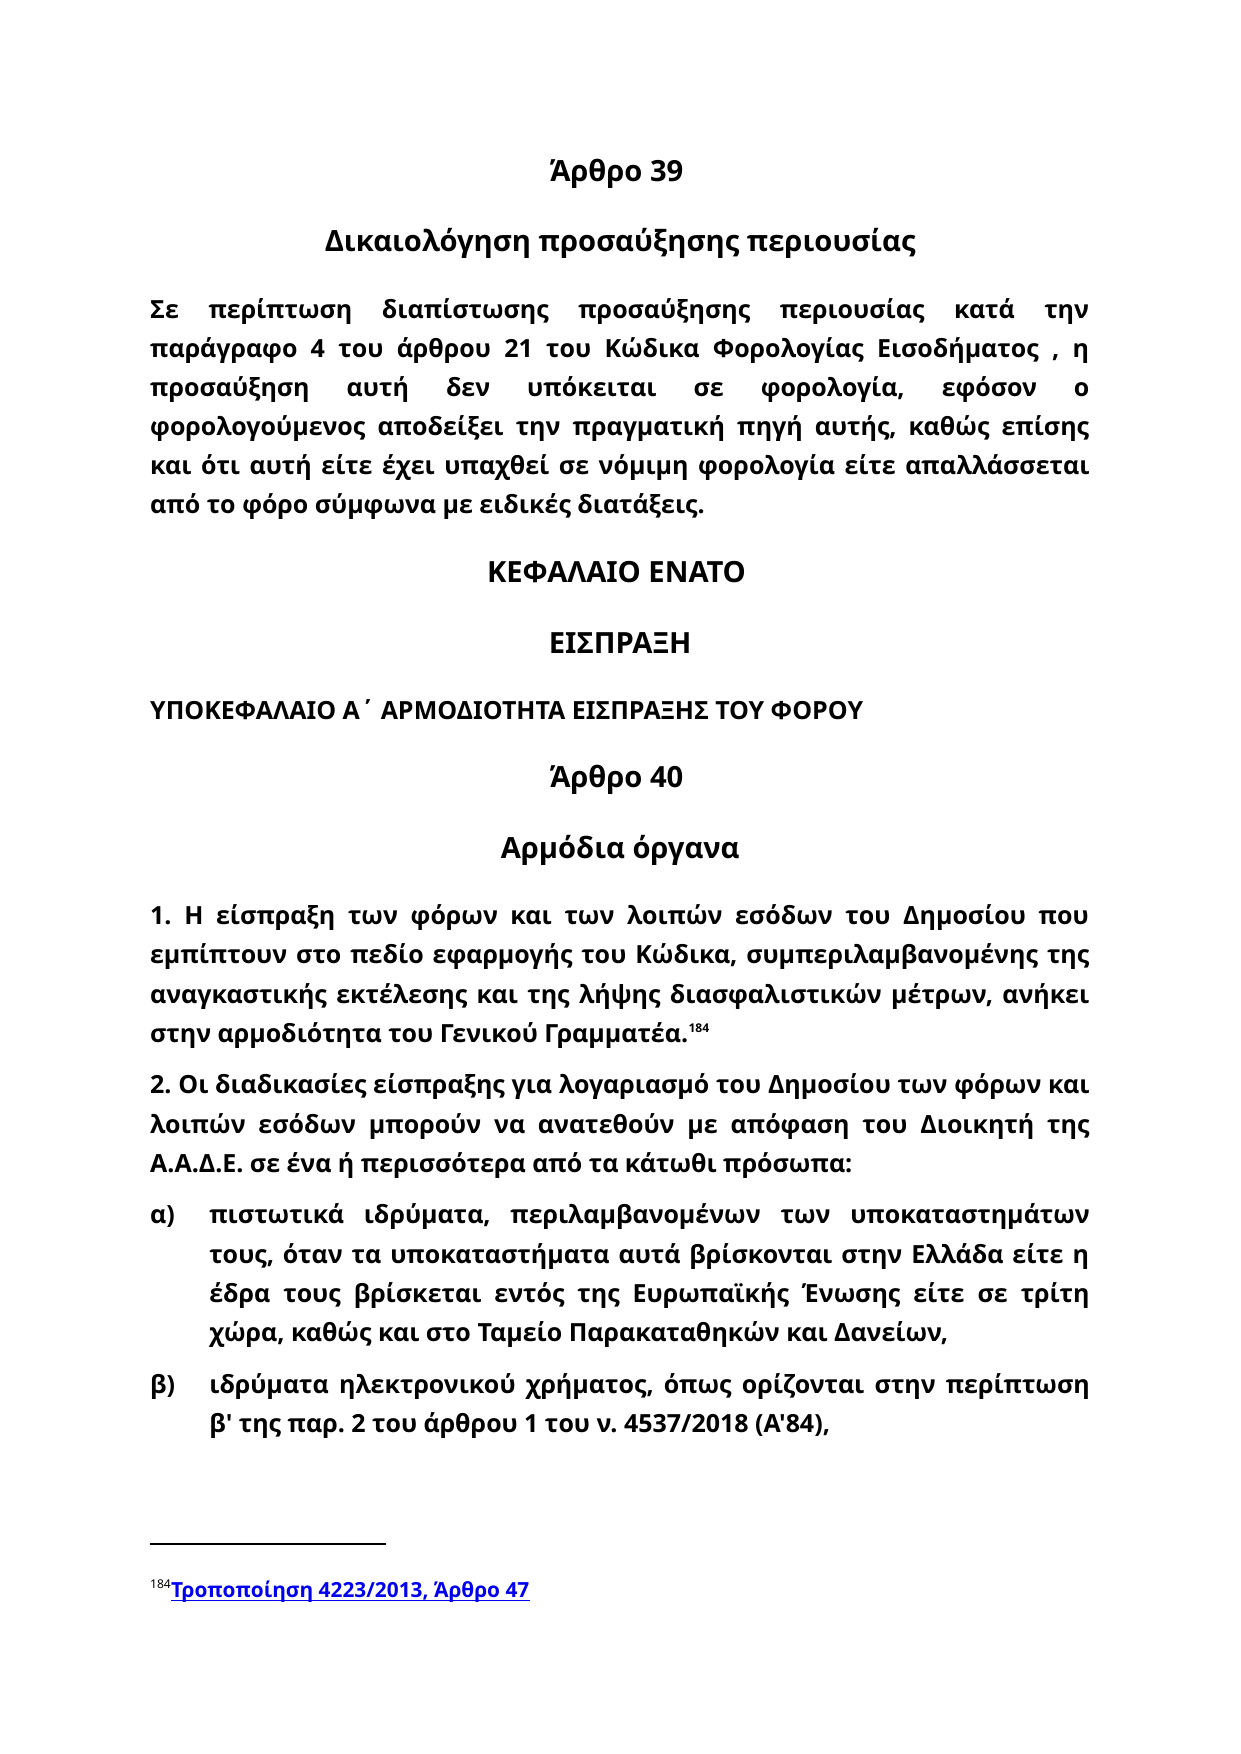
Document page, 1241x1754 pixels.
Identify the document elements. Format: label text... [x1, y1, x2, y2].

subtitle Άρθρο 40 [150, 757, 1090, 796]
subtitle ΚΕΦΑΛΑΙΟ ΕΝΑΤΟ [150, 551, 1090, 591]
list β) ιδρύματα ηλεκτρονικού χρήματος, όπως ορίζονται στην περίπτωση β' της παρ. 2 του άρθρου 1 του ν. 4537/2018 (Α'84), [150, 1366, 1090, 1439]
subtitle Αρμόδια όργανα [150, 827, 1090, 867]
text ΥΠΟΚΕΦΑΛΑΙΟ Α΄ ΑΡΜΟΔΙΟΤΗΤΑ ΕΙΣΠΡΑΞΗΣ ΤΟΥ ΦΟΡΟΥ [150, 692, 1090, 727]
text Σε περίπτωση διαπίστωσης προσαύξησης περιουσίας κατά την παράγραφο 4 του άρθρου 21 του Κώδικα Φορολογίας Εισοδήματος , η προσαύξηση αυτή δεν υπόκειται σε φορολογία, εφόσον ο φορολογούμενος αποδείξει την πραγματική πηγή αυτής, καθώς επίσης και ότι αυτή είτε έχει υπαχθεί σε νόμιμη φορολογία είτε απαλλάσσεται από το φόρο σύμφωνα με ειδικές διατάξεις. [150, 291, 1090, 521]
subtitle ΕΙΣΠΡΑΞΗ [150, 622, 1090, 662]
list α) πιστωτικά ιδρύματα, περιλαμβανομένων των υποκαταστημάτων τους, όταν τα υποκαταστήματα αυτά βρίσκονται στην Ελλάδα είτε η έδρα τους βρίσκεται εντός της Ευρωπαϊκής Ένωσης είτε σε τρίτη χώρα, καθώς και στο Ταμείο Παρακαταθηκών και Δανείων, [150, 1197, 1090, 1349]
subtitle Δικαιολόγηση προσαύξησης περιουσίας [150, 221, 1090, 260]
text 1. Η είσπραξη των φόρων και των λοιπών εσόδων του Δημοσίου που εμπίπτουν στο πεδίο εφαρμογής του Κώδικα, συμπεριλαμβανομένης της αναγκαστικής εκτέλεσης και της λήψης διασφαλιστικών μέτρων, ανήκει στην αρμοδιότητα του Γενικού Γραμματέα. [150, 898, 1090, 1049]
text 2. Οι διαδικασίες είσπραξης για λογαριασμό του Δημοσίου των φόρων και λοιπών εσόδων μπορούν να ανατεθούν με απόφαση του Διοικητή της Α.Α.Δ.Ε. σε ένα ή περισσότερα από τα κάτωθι πρόσωπα: [150, 1067, 1090, 1179]
text Τροποποίηση 4223/2013, Άρθρο 47 [150, 1576, 1090, 1604]
subtitle Άρθρο 39 [150, 150, 1090, 190]
